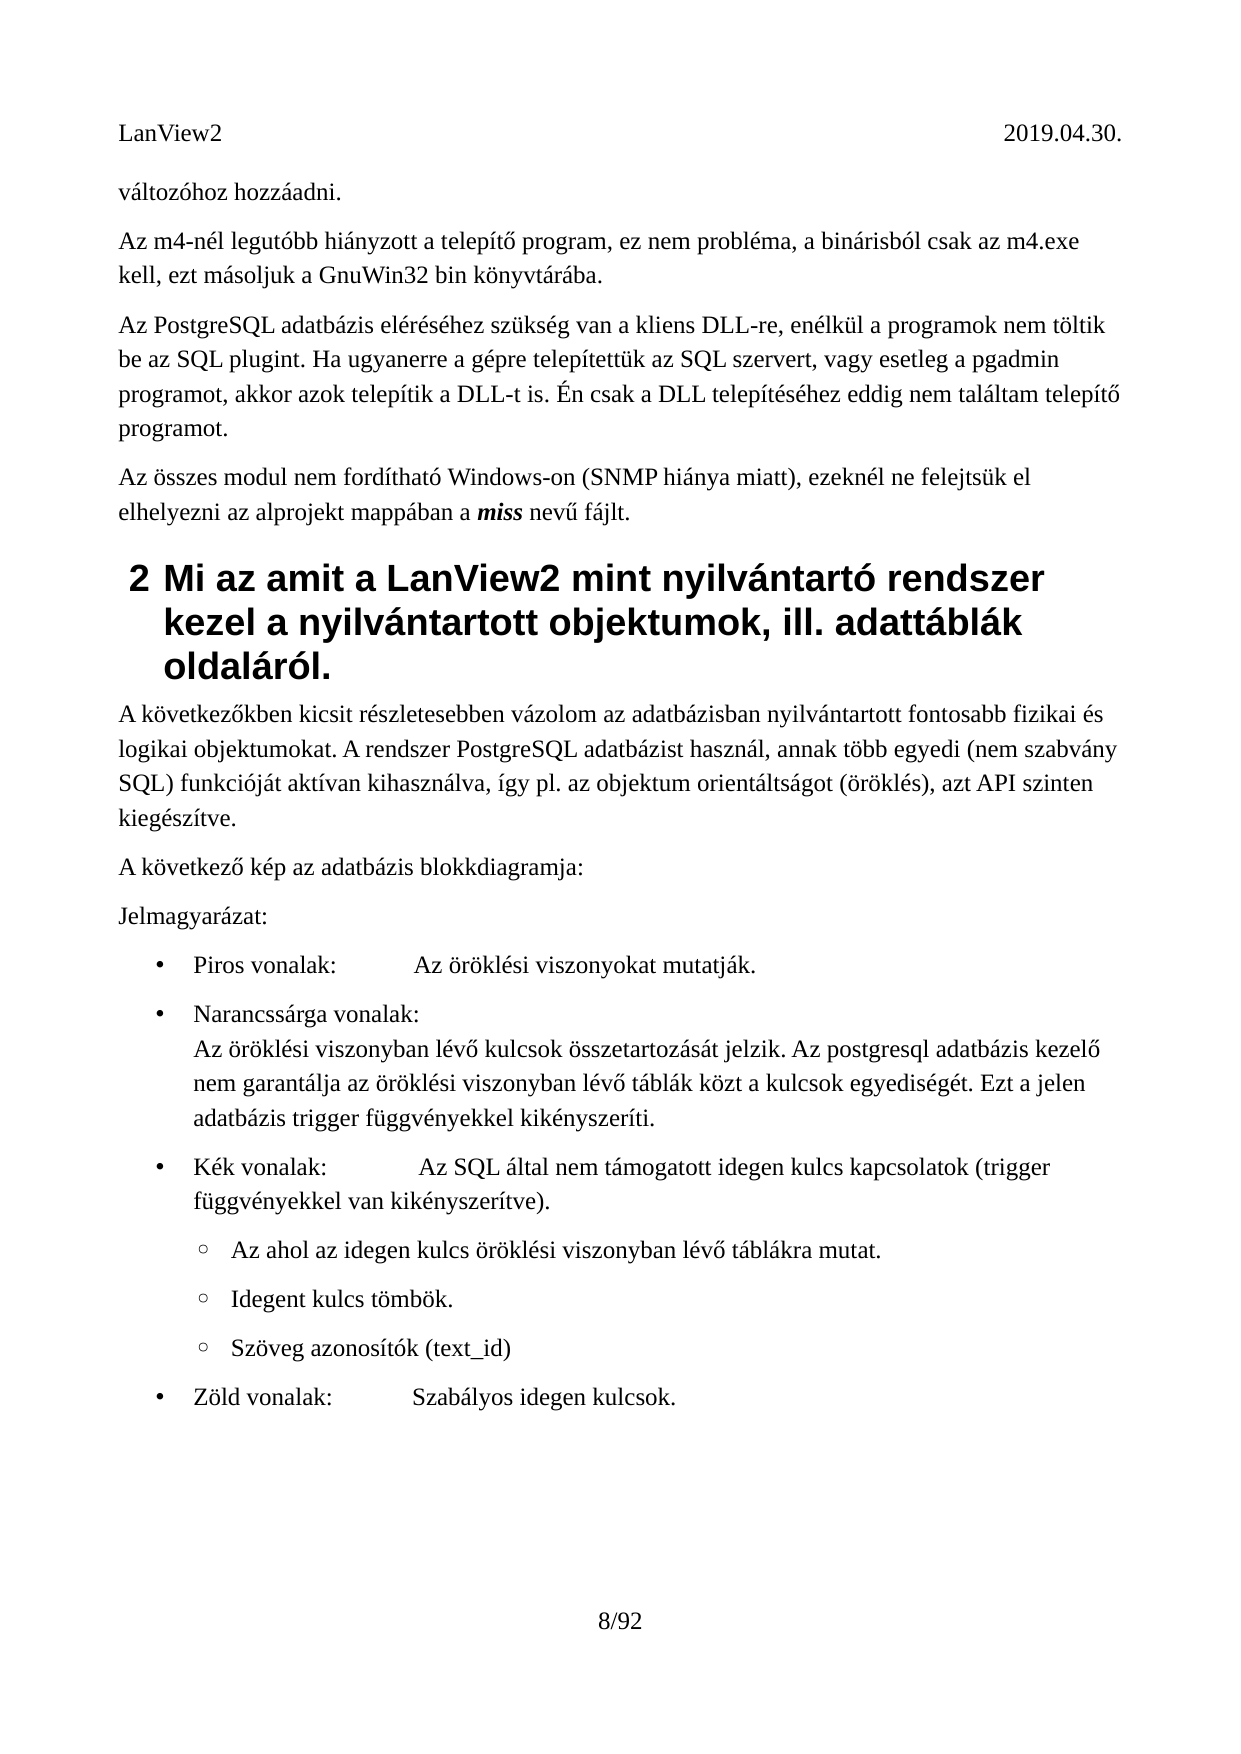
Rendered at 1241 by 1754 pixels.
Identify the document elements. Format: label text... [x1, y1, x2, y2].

text A következőkben kicsit részletesebben vázolom az adatbázisban nyilvántartott fontosabb fizikai és logikai objektumokat. A rendszer PostgreSQL adatbázist használ, annak több egyedi (nem szabvány SQL) funkcióját aktívan kihasználva, így pl. az objektum orientáltságot (öröklés), azt API szinten kiegészítve. [118, 699, 1122, 832]
list Kék vonalak: Az SQL által nem támogatott idegen kulcs kapcsolatok (trigger függvényekkel van kikényszerítve). [156, 1152, 1122, 1215]
list Szöveg azonosítók (text_id) [193, 1333, 1122, 1362]
list Idegent kulcs tömbök. [193, 1284, 1122, 1313]
list Narancssárga vonalak: Az öröklési viszonyban lévő kulcsok összetartozását jelzik. Az postgresql adatbázis kezelő nem garantálja az öröklési viszonyban lévő táblák közt a kulcsok egyediségét. Ezt a jelen adatbázis trigger függvényekkel kikényszeríti. [156, 999, 1122, 1131]
text Az összes modul nem fordítható Windows-on (SNMP hiánya miatt), ezeknél ne felejtsük el elhelyezni az alprojekt mappában a miss nevű fájlt. [118, 462, 1122, 525]
list Az ahol az idegen kulcs öröklési viszonyban lévő táblákra mutat. [193, 1235, 1122, 1264]
list Zöld vonalak: Szabályos idegen kulcsok. [156, 1382, 1122, 1411]
text Az PostgreSQL adatbázis eléréséhez szükség van a kliens DLL-re, enélkül a programok nem töltik be az SQL plugint. Ha ugyanerre a gépre telepítettük az SQL szervert, vagy esetleg a pgadmin programot, akkor azok telepítik a DLL-t is. Én csak a DLL telepítéséhez eddig nem találtam telepítő programot. [118, 310, 1122, 442]
subtitle Mi az amit a LanView2 mint nyilvántartó rendszer kezel a nyilvántartott objektumok, ill. adattáblák oldaláról. [118, 556, 1122, 687]
text Az m4-nél legutóbb hiányzott a telepítő program, ez nem probléma, a binárisból csak az m4.exe kell, ezt másoljuk a GnuWin32 bin könyvtárába. [118, 226, 1122, 289]
text A következő kép az adatbázis blokkdiagramja: [118, 852, 1122, 881]
text Jelmagyarázat: [118, 901, 1122, 930]
list Piros vonalak: Az öröklési viszonyokat mutatják. [156, 950, 1122, 979]
text változóhoz hozzáadni. [118, 177, 1122, 206]
